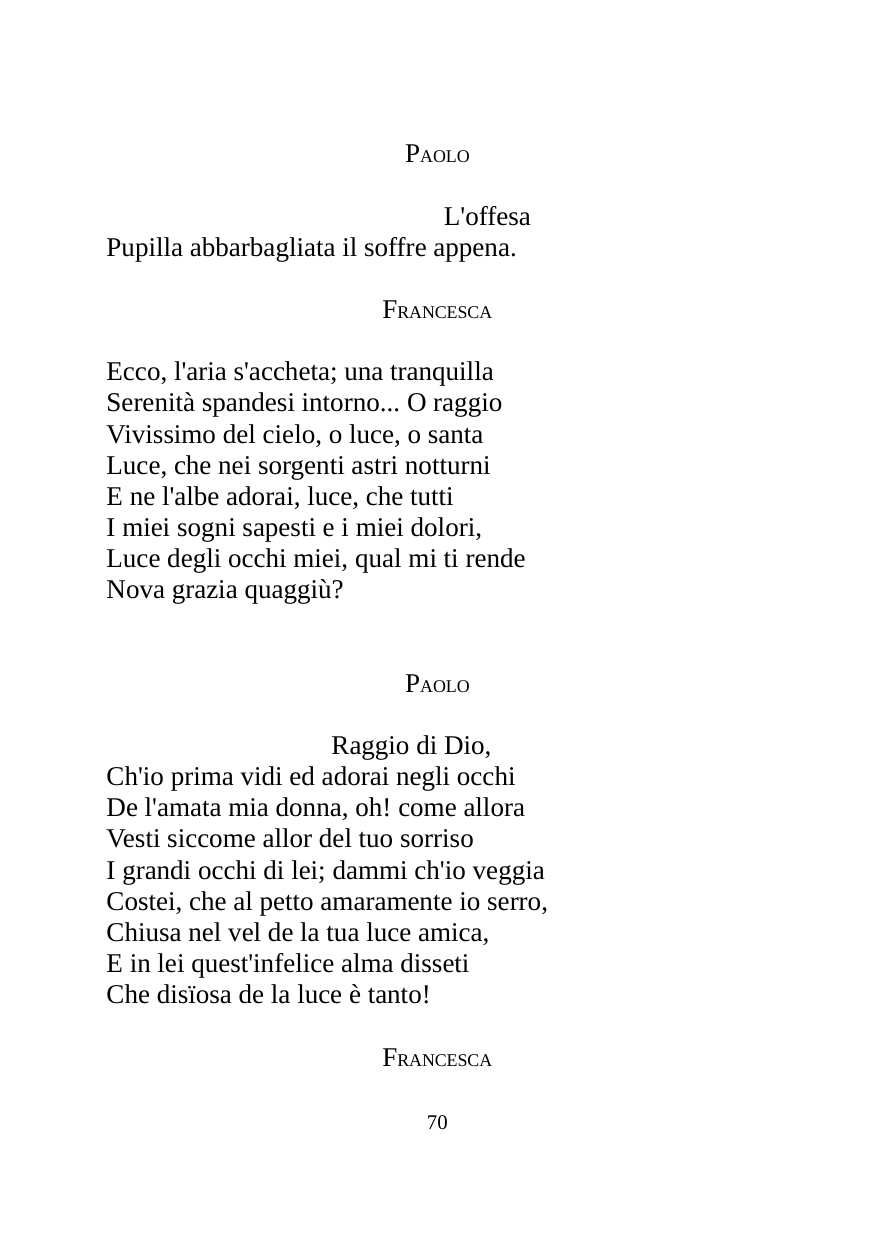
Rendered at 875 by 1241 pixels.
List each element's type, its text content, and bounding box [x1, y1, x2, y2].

text Chiusa nel vel de la tua luce amica, [106, 916, 768, 947]
text Costei, che al petto amaramente io serro, [106, 885, 768, 916]
text Luce degli occhi miei, qual mi ti rende [106, 542, 768, 573]
text I miei sogni sapesti e i miei dolori, [106, 511, 768, 542]
text E ne l'albe adorai, luce, che tutti [106, 480, 768, 511]
text Francesca [106, 1041, 768, 1072]
text Raggio di Dio, [331, 729, 768, 760]
text Paolo [106, 137, 768, 168]
text Che disïosa de la luce è tanto! [106, 978, 768, 1009]
text De l'amata mia donna, oh! come allora [106, 791, 768, 823]
text Paolo [106, 667, 768, 698]
text Pupilla abbarbagliata il soffre appena. [106, 231, 768, 262]
text I grandi occhi di lei; dammi ch'io veggia [106, 854, 768, 885]
text Ecco, l'aria s'accheta; una tranquilla [106, 355, 768, 387]
text Serenità spandesi intorno... O raggio [106, 387, 768, 418]
text Nova grazia quaggiù? [106, 573, 768, 604]
text Francesca [106, 293, 768, 324]
text Ch'io prima vidi ed adorai negli occhi [106, 760, 768, 791]
text Luce, che nei sorgenti astri notturni [106, 449, 768, 480]
text E in lei quest'infelice alma disseti [106, 947, 768, 978]
text Vesti siccome allor del tuo sorriso [106, 823, 768, 854]
text L'offesa [444, 200, 768, 231]
text Vivissimo del cielo, o luce, o santa [106, 418, 768, 449]
